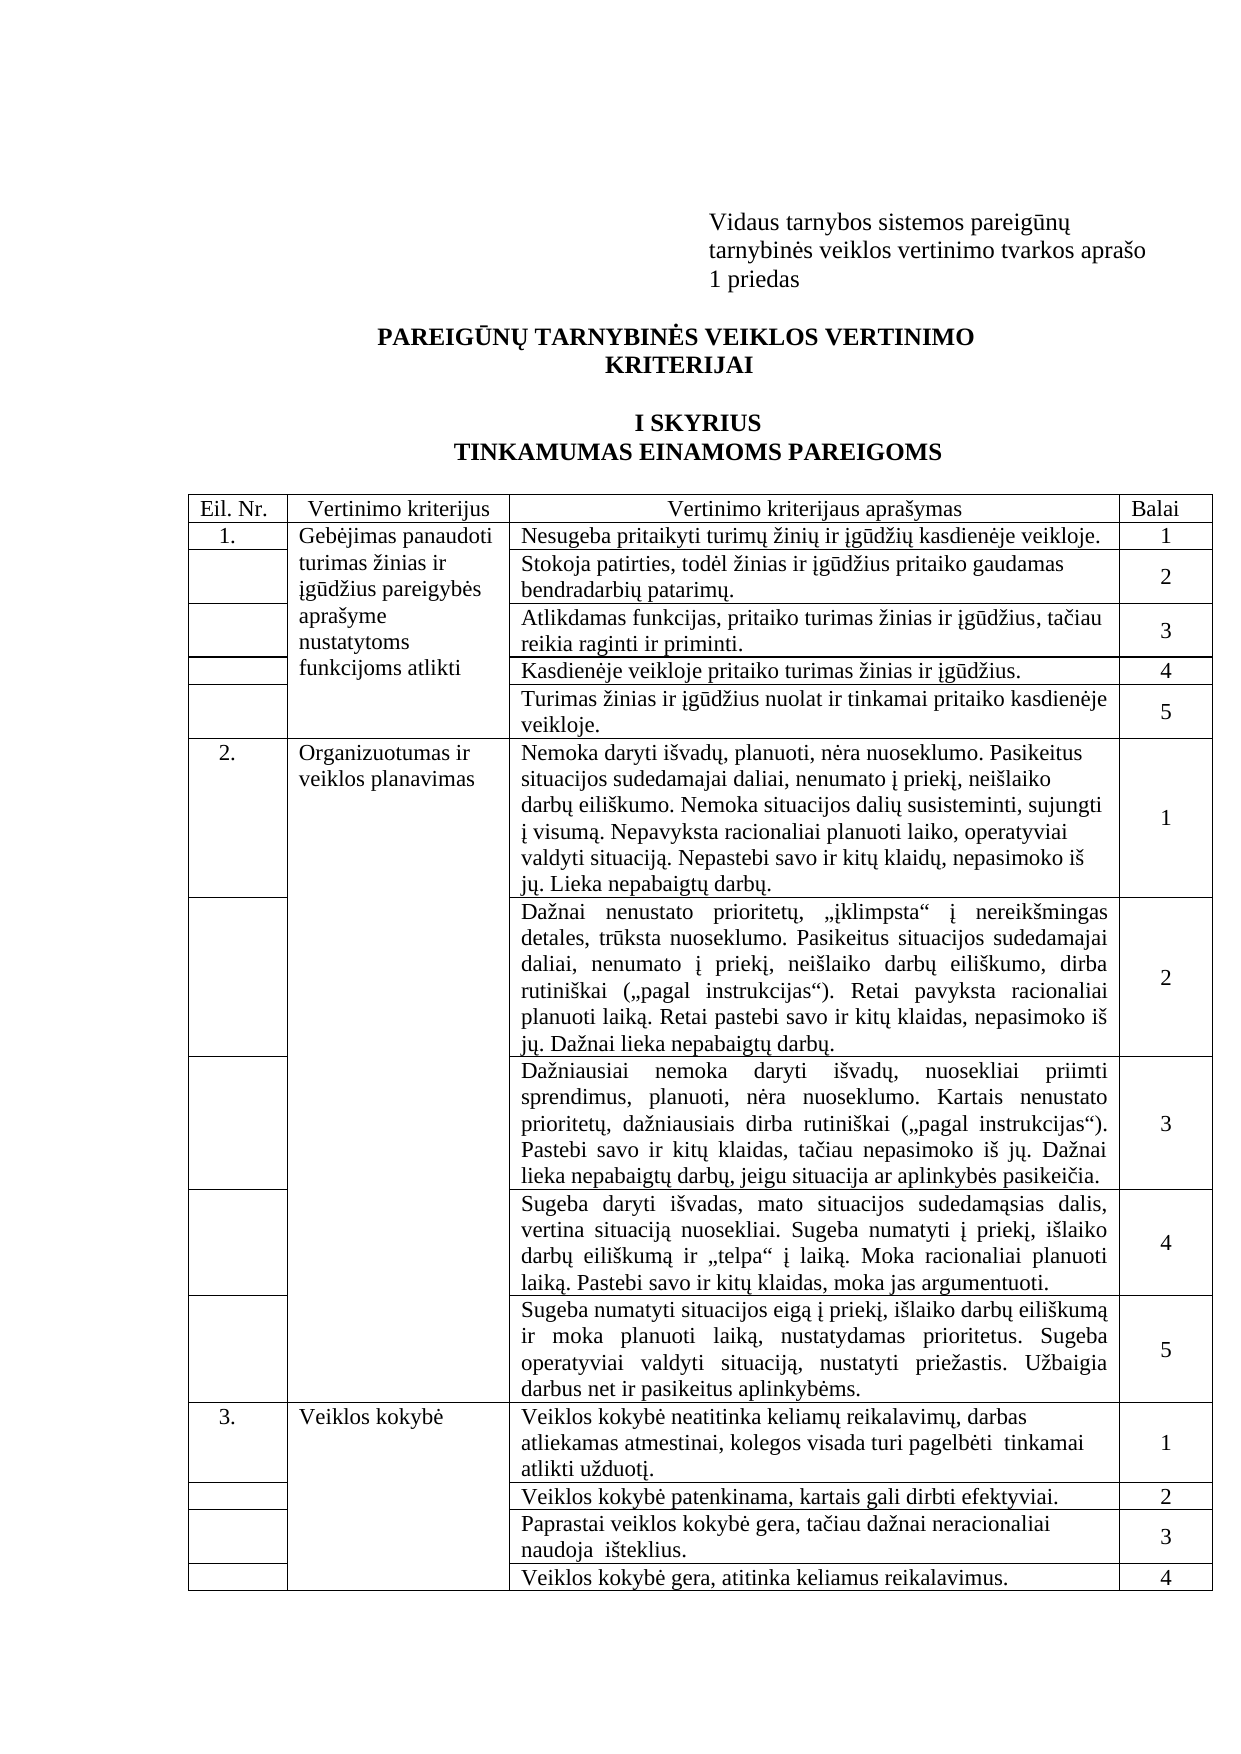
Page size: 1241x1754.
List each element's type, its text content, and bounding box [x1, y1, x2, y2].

table_cell Kasdienėje veikloje pritaiko turimas žinias ir įgūdžius. [510, 658, 1119, 684]
text tarnybinės veiklos vertinimo tvarkos aprašo [177, 235, 1181, 264]
table_cell Sugeba daryti išvadas, mato situacijos sudedamąsias dalis, vertina situaciją nuosekliai. Sugeba numatyti į priekį, išlaiko darbų eiliškumą ir „telpa“ į laiką. Moka racionaliai planuoti laiką. Pastebi savo ir kitų klaidas, moka jas argumentuoti. [510, 1190, 1119, 1295]
table_cell Nemoka daryti išvadų, planuoti, nėra nuoseklumo. Pasikeitus situacijos sudedamajai daliai, nenumato į priekį, neišlaiko darbų eiliškumo. Nemoka situacijos dalių susisteminti, sujungti į visumą. Nepavyksta racionaliai planuoti laiko, operatyviai valdyti situaciją. Nepastebi savo ir kitų klaidų, nepasimoko iš jų. Lieka nepabaigtų darbų. [510, 739, 1119, 897]
table_cell 4 [1120, 658, 1212, 684]
table_header Vertinimo kriterijus [288, 495, 509, 522]
text 1 priedas [177, 264, 1181, 293]
table_cell Veiklos kokybė patenkinama, kartais gali dirbti efektyviai. [510, 1483, 1119, 1509]
table_cell [189, 658, 287, 684]
table_cell Dažnai nenustato prioritetų, „įklimpsta“ į nereikšmingas detales, trūksta nuoseklumo. Pasikeitus situacijos sudedamajai daliai, nenumato į priekį, neišlaiko darbų eiliškumo, dirba rutiniškai („pagal instrukcijas“). Retai pavyksta racionaliai planuoti laiką. Retai pastebi savo ir kitų klaidas, nepasimoko iš jų. Dažnai lieka nepabaigtų darbų. [510, 898, 1119, 1056]
table_cell Dažniausiai nemoka daryti išvadų, nuosekliai priimti sprendimus, planuoti, nėra nuoseklumo. Kartais nenustato prioritetų, dažniausiais dirba rutiniškai („pagal instrukcijas“). Pastebi savo ir kitų klaidas, tačiau nepasimoko iš jų. Dažnai lieka nepabaigtų darbų, jeigu situacija ar aplinkybės pasikeičia. [510, 1057, 1119, 1189]
table_cell 2 [1120, 1483, 1212, 1509]
table_cell Turimas žinias ir įgūdžius nuolat ir tinkamai pritaiko kasdienėje veikloje. [510, 685, 1119, 738]
table_cell 1 [1120, 1403, 1212, 1482]
text TINKAMUMAS EINAMOMS PAREIGOMS [215, 437, 1181, 465]
text I SKYRIUS [215, 408, 1181, 437]
table_cell [189, 1296, 287, 1402]
table_cell [189, 1483, 287, 1509]
table_cell 4 [1120, 1190, 1212, 1295]
table_cell [189, 1057, 287, 1189]
table_cell 3 [1120, 1510, 1212, 1563]
table_cell 1 [1120, 523, 1212, 549]
table_cell [189, 550, 287, 603]
text PAREIGŪNŲ TARNYBINĖS VEIKLOS VERTINIMO [177, 322, 1181, 350]
table_cell 1. [189, 523, 287, 549]
table_cell Atlikdamas funkcijas, pritaiko turimas žinias ir įgūdžius, tačiau reikia raginti ir priminti. [510, 604, 1119, 656]
table_cell Stokoja patirties, todėl žinias ir įgūdžius pritaiko gaudamas bendradarbių patarimų. [510, 550, 1119, 603]
table_cell 2 [1120, 898, 1212, 1056]
table_cell 2 [1120, 550, 1212, 603]
table_header Balai [1120, 495, 1212, 522]
table_cell 4 [1120, 1564, 1212, 1590]
text Vidaus tarnybos sistemos pareigūnų [177, 207, 1181, 235]
table_cell 1 [1120, 739, 1212, 897]
table_cell [189, 898, 287, 1056]
table_header Eil. Nr. [189, 495, 287, 522]
table_cell Veiklos kokybė gera, atitinka keliamus reikalavimus. [510, 1564, 1119, 1590]
table_cell Veiklos kokybė [288, 1403, 509, 1590]
table_cell Nesugeba pritaikyti turimų žinių ir įgūdžių kasdienėje veikloje. [510, 523, 1119, 549]
table_cell [189, 685, 287, 738]
text KRITERIJAI [177, 350, 1181, 379]
table_cell Gebėjimas panaudoti turimas žinias ir įgūdžius pareigybės aprašyme nustatytoms funkcijoms atlikti [288, 523, 509, 738]
table_cell Sugeba numatyti situacijos eigą į priekį, išlaiko darbų eiliškumą ir moka planuoti laiką, nustatydamas prioritetus. Sugeba operatyviai valdyti situaciją, nustatyti priežastis. Užbaigia darbus net ir pasikeitus aplinkybėms. [510, 1296, 1119, 1402]
table_cell [189, 1190, 287, 1295]
table_cell 3 [1120, 1057, 1212, 1189]
table_cell [189, 1564, 287, 1590]
table_cell Paprastai veiklos kokybė gera, tačiau dažnai neracionaliai naudoja išteklius. [510, 1510, 1119, 1563]
table_cell 5 [1120, 1296, 1212, 1402]
table_cell 2. [189, 739, 287, 897]
table_cell Organizuotumas ir veiklos planavimas [288, 739, 509, 1402]
table_cell [189, 604, 287, 656]
table_cell 5 [1120, 685, 1212, 738]
table_cell [189, 1510, 287, 1563]
table_cell 3 [1120, 604, 1212, 656]
table_cell 3. [189, 1403, 287, 1482]
table_header Vertinimo kriterijaus aprašymas [510, 495, 1119, 522]
table_cell Veiklos kokybė neatitinka keliamų reikalavimų, darbas atliekamas atmestinai, kolegos visada turi pagelbėti tinkamai atlikti užduotį. [510, 1403, 1119, 1482]
